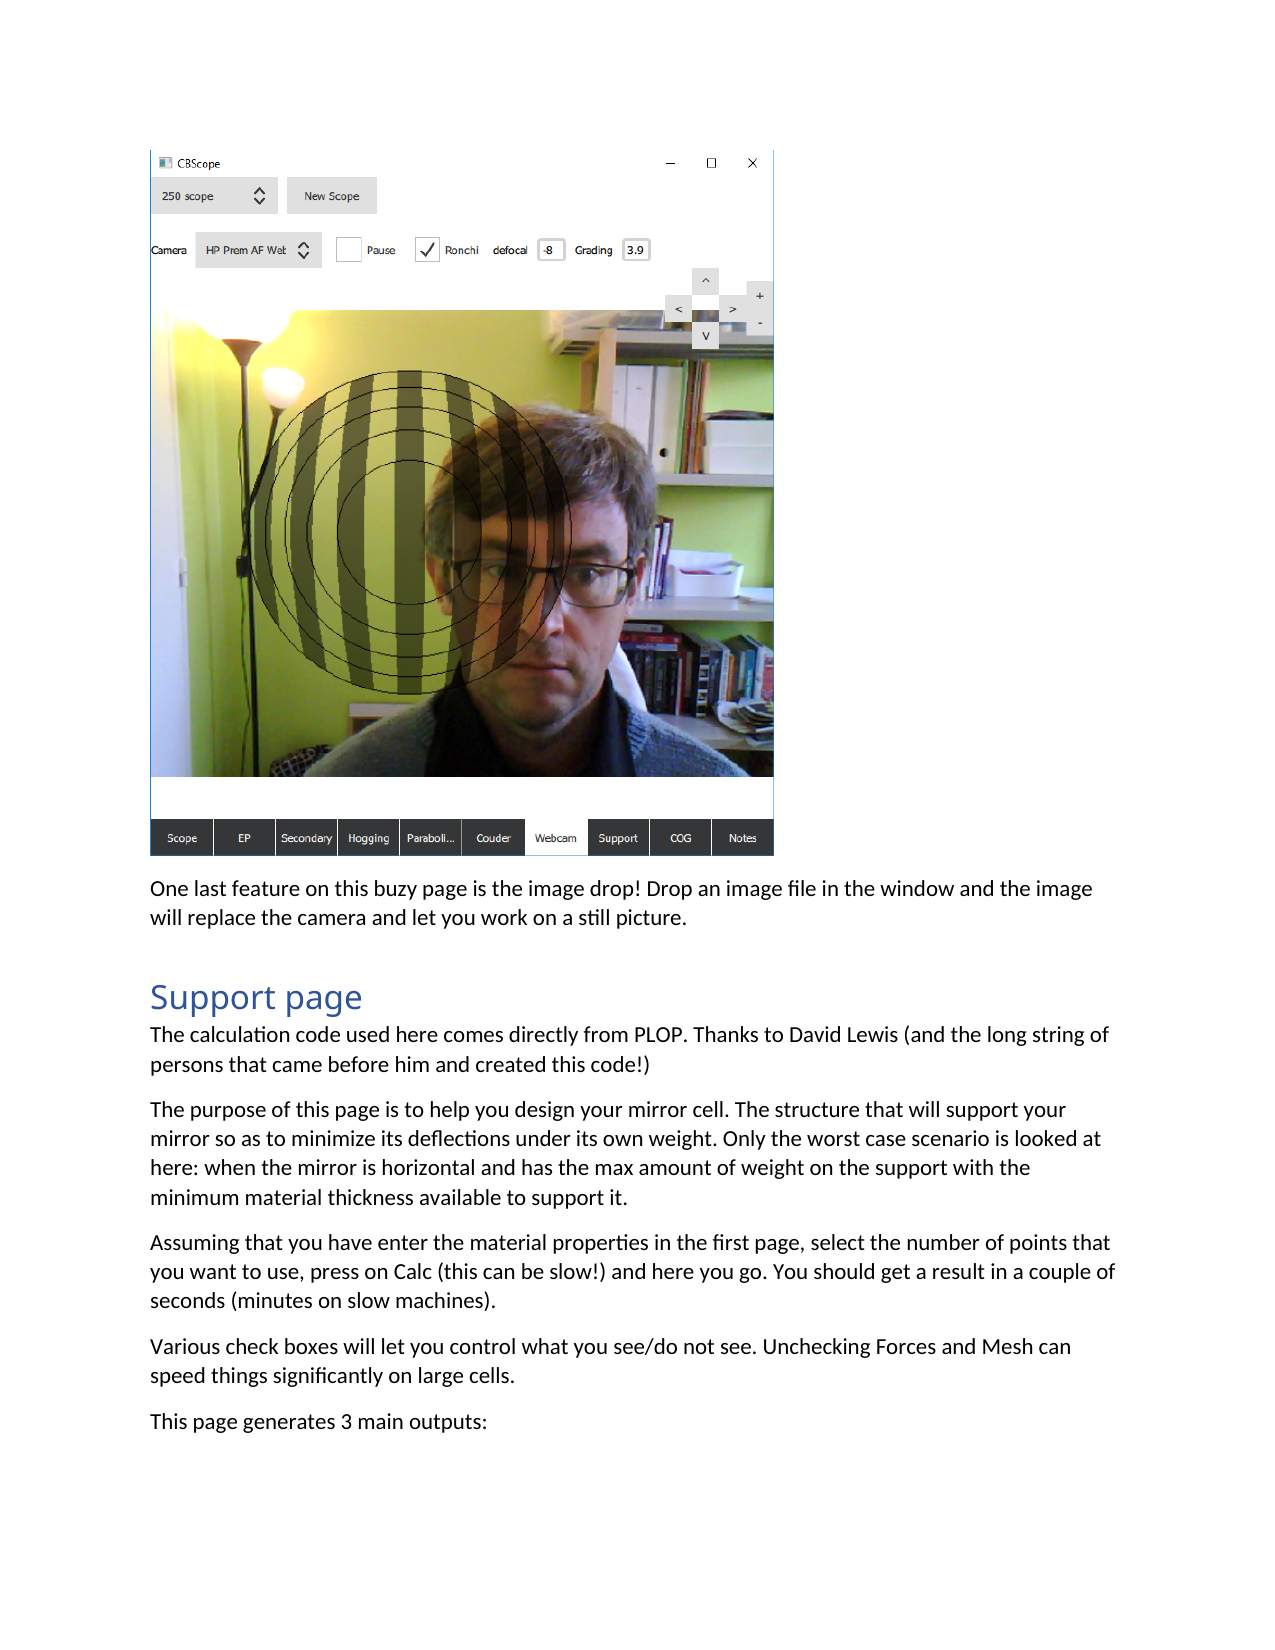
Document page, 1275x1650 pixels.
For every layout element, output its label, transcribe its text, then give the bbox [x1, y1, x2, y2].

text The purpose of this page is to help you design your mirror cell. The structure that will support your mirror so as to minimize its deflections under its own weight. Only the worst case scenario is looked at here: when the mirror is horizontal and has the max amount of weight on the support with the minimum material thickness available to support it. [150, 1095, 1125, 1211]
subtitle Support page [150, 973, 1125, 1019]
text The calculation code used here comes directly from PLOP. Thanks to David Lewis (and the long string of persons that came before him and created this code!) [150, 1021, 1125, 1078]
text Various check boxes will let you control what you see/do not see. Unchecking Forces and Mesh can speed things significantly on large cells. [150, 1332, 1125, 1389]
text This page generates 3 main outputs: [150, 1407, 1125, 1435]
text One last feature on this buzy page is the image drop! Drop an image file in the window and the image will replace the camera and let you work on a still picture. [150, 874, 1125, 931]
text Assuming that you have enter the material properties in the first page, select the number of points that you want to use, press on Calc (this can be slow!) and here you go. You should get a result in a couple of seconds (minutes on slow machines). [150, 1228, 1125, 1314]
